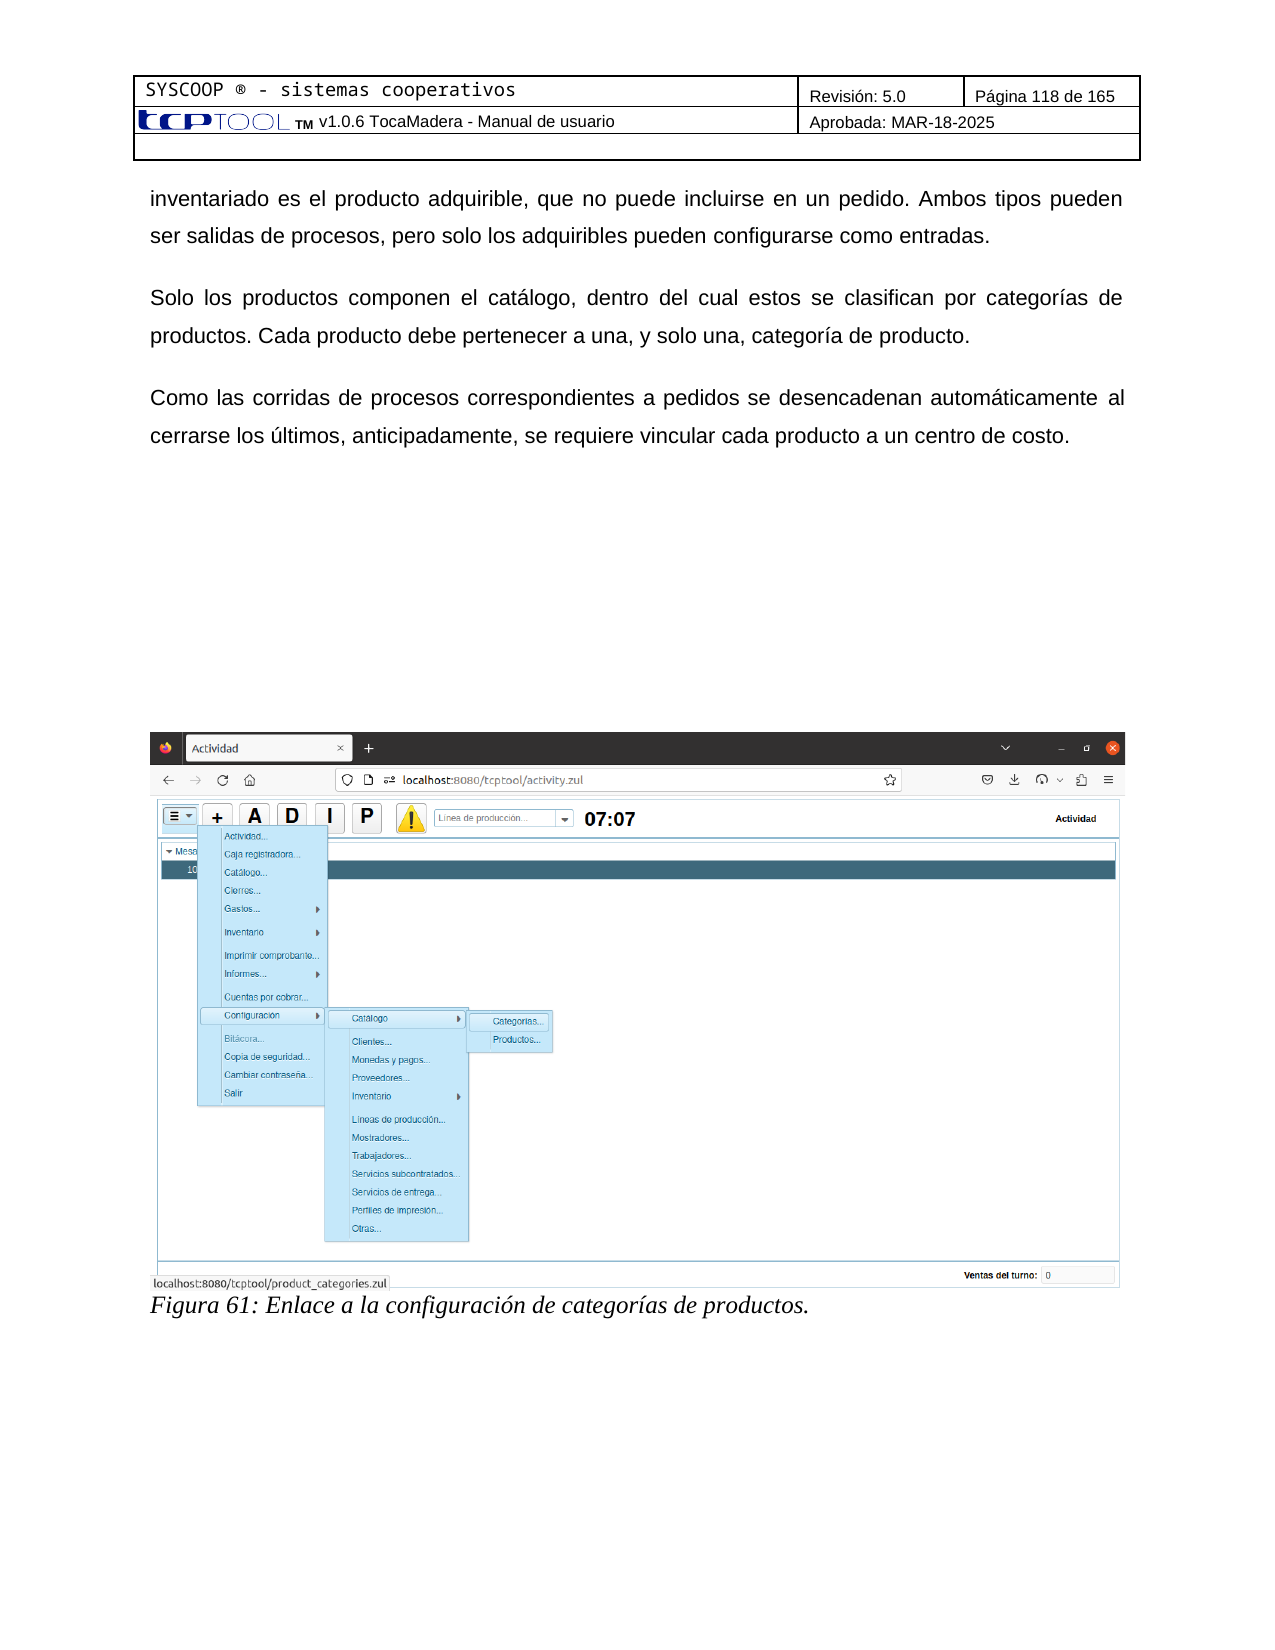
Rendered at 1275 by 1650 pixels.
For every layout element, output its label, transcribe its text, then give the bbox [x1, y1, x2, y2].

text inventariado es el producto adquirible, que no puede incluirse en un pedido. Ambos tipos pueden ser salidas de procesos, pero solo los adquiribles pueden configurarse como entradas. [150, 186, 1125, 249]
text Como las corridas de procesos correspondientes a pedidos se desencadenan automáticamente al cerrarse los últimos, anticipadamente, se requiere vincular cada producto a un centro de costo. [150, 385, 1125, 448]
picture [138, 110, 290, 130]
text Figura 61: Enlace a la configuración de categorías de productos. [150, 1291, 1125, 1319]
text Solo los productos componen el catálogo, dentro del cual estos se clasifican por categorías de productos. Cada producto debe pertenecer a una, y solo una, categoría de producto. [150, 285, 1125, 348]
picture [150, 732, 1125, 1291]
